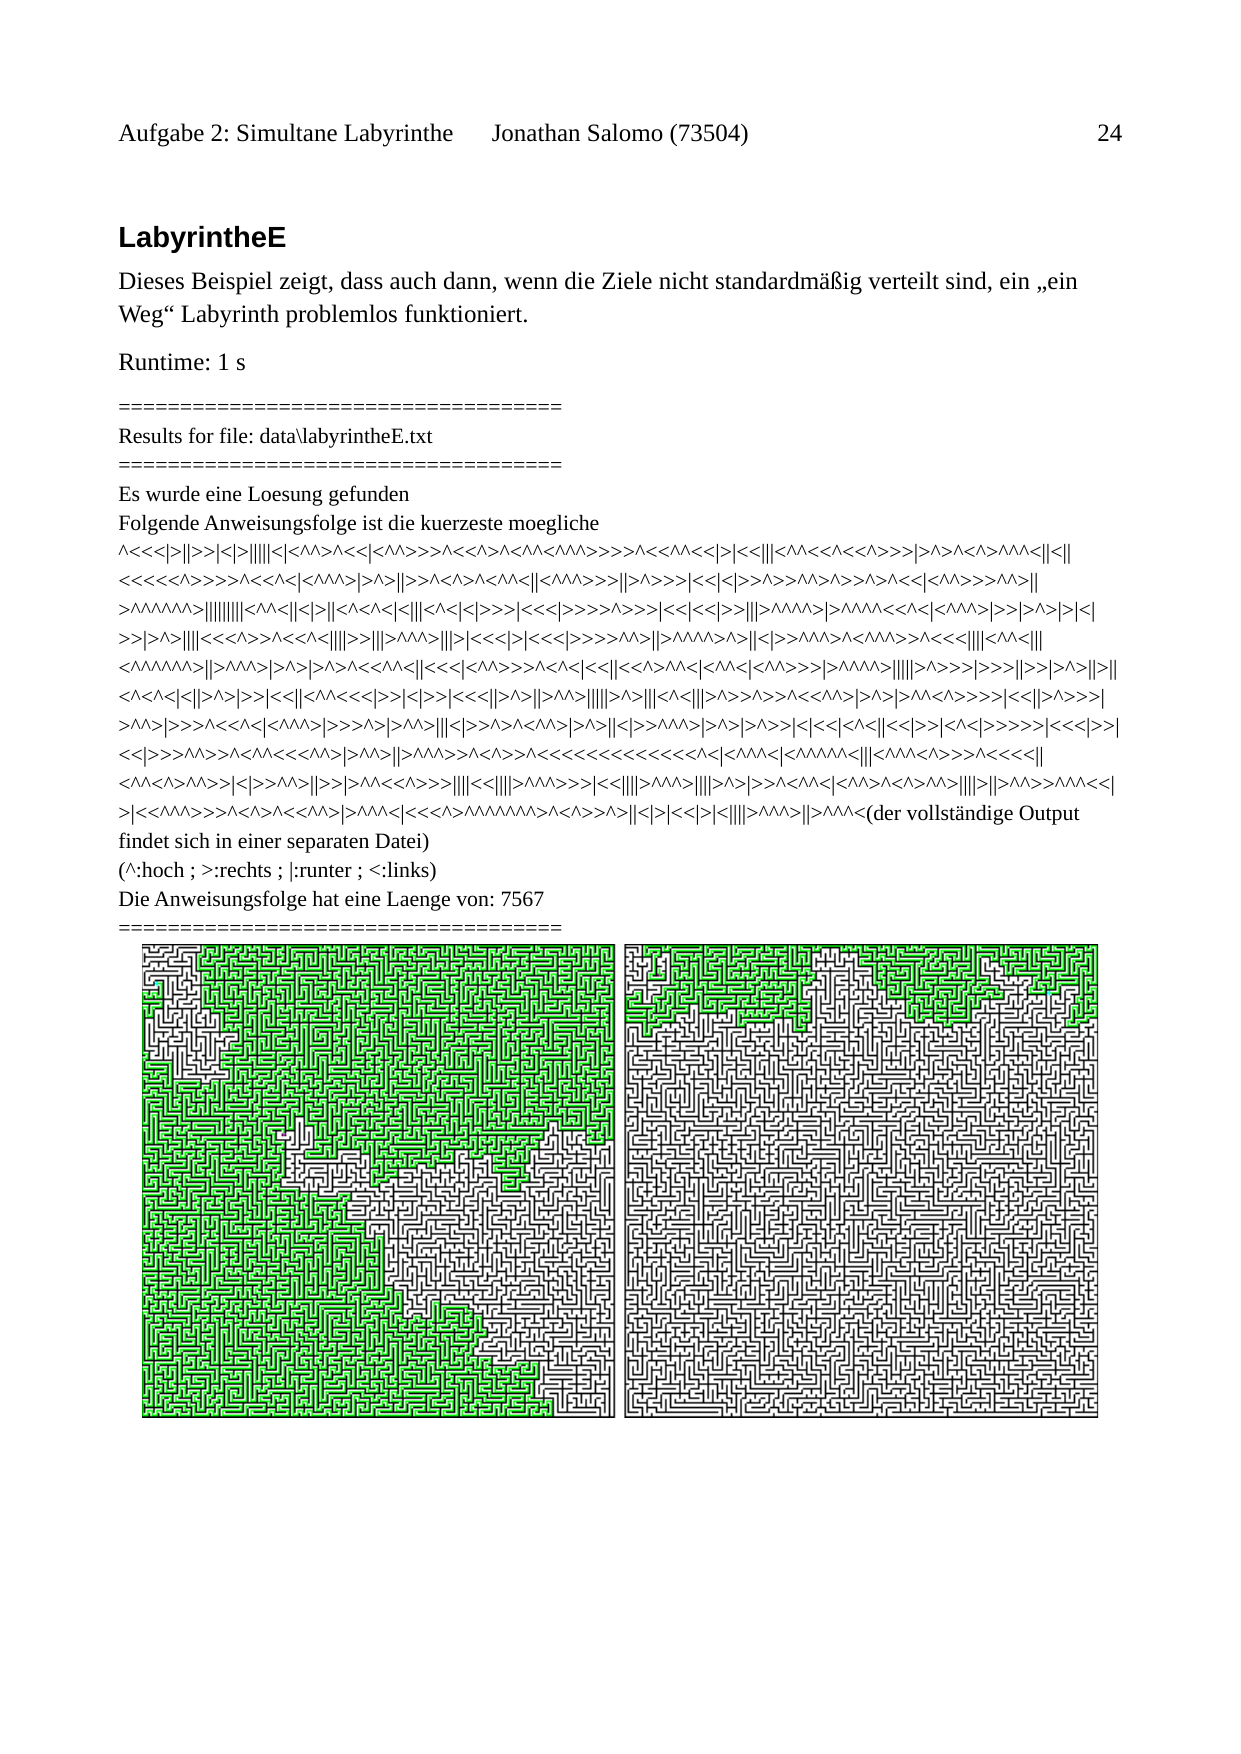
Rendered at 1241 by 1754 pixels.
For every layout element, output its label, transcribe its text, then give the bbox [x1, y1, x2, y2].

text Results for file: data\labyrintheE.txt [118, 423, 1122, 448]
text Folgende Anweisungsfolge ist die kuerzeste moegliche [118, 510, 1122, 535]
text Runtime: 1 s [118, 347, 1122, 375]
text ==================================== [118, 915, 1122, 941]
subtitle LabyrintheE [118, 220, 1122, 253]
text ^<<<|>||>>|<|>|||||<|<^^>^<<|<^^>>>^<<^>^<^^<^^^>>>>^<<^^<<|>|<<|||<^^<<^<<^>>>|>^>^<^>^^^<||<||<<<<<^>>>>^<<^<|<^^^>|>^>||>>^<^>^<^^<||<^^^>>>||>^>>>|<<|<|>>^>>^^>^>>^>^<<|<^^>>>^^>||>^^^^^^>|||||||||<^^<||<|>||<^<^<|<|||<^<|<|>>>|<<<|>>>>^>>>|<<|<<|>>|||>^^^^>|>^^^^<<^<|<^^^>|>>|>^>|>|<|>>|>^>||||<<<^>>^<<^<||||>>|||>^^^>|||>|<<<|>|<<<|>>>>^^>||>^^^^>^>||<|>>^^^>^<^^^>>^<<<||||<^^<|||<^^^^^^>||>^^^>|>^>|>^>^<<^^<||<<<|<^^>>>^<^<|<<||<<^>^^<|<^^<|<^^>>>|>^^^^>|||||>^>>>|>>>||>>|>^>||>||<^<^<|<||>^>|>>|<<||<^^<<<|>>|<|>>|<<<||>^>||>^^>|||||>^>|||<^<|||>^>>^>>^<<^^>|>^>|>^^<^>>>>|<<||>^>>>|>^^>|>>>^<<^<|<^^^>|>>>^>|>^^>|||<|>>^>^<^^>|>^>||<|>>^^^>|>^>|>^>>|<|<<|<^<||<<|>>|<^<|>>>>>|<<<|>>|<<|>>>^^>>^<^^<<<^^>|>^^>||>^^^>>^<^>>^<<<<<<<<<<<<<^<|<^^^<|<^^^^^<|||<^^^<^>>>^<<<<||<^^<^>^^>>|<|>>^^>||>>|>^^<<^>>>||||<<||||>^^^>>>|<<||||>^^^>||||>^>|>>^<^^<|<^^>^<^>^^>||||>||>^^>>^^^<<|>|<<^^^>>>^<^>^<<^^>|>^^^<|<<<^>^^^^^^^>^<^>>^>||<|>|<<|>|<||||>^^^>||>^^^<(der vollständige Output findet sich in einer separaten Datei) [118, 539, 1122, 854]
text Die Anweisungsfolge hat eine Laenge von: 7567 [118, 886, 1122, 912]
text Dieses Beispiel zeigt, dass auch dann, wenn die Ziele nicht standardmäßig verteilt sind, ein „ein Weg“ Labyrinth problemlos funktioniert. [118, 266, 1122, 328]
text ==================================== [118, 394, 1122, 419]
text ==================================== [118, 452, 1122, 477]
text (^:hoch ; >:rechts ; |:runter ; <:links) [118, 857, 1122, 883]
text Es wurde eine Loesung gefunden [118, 481, 1122, 506]
picture [142, 944, 1099, 1418]
